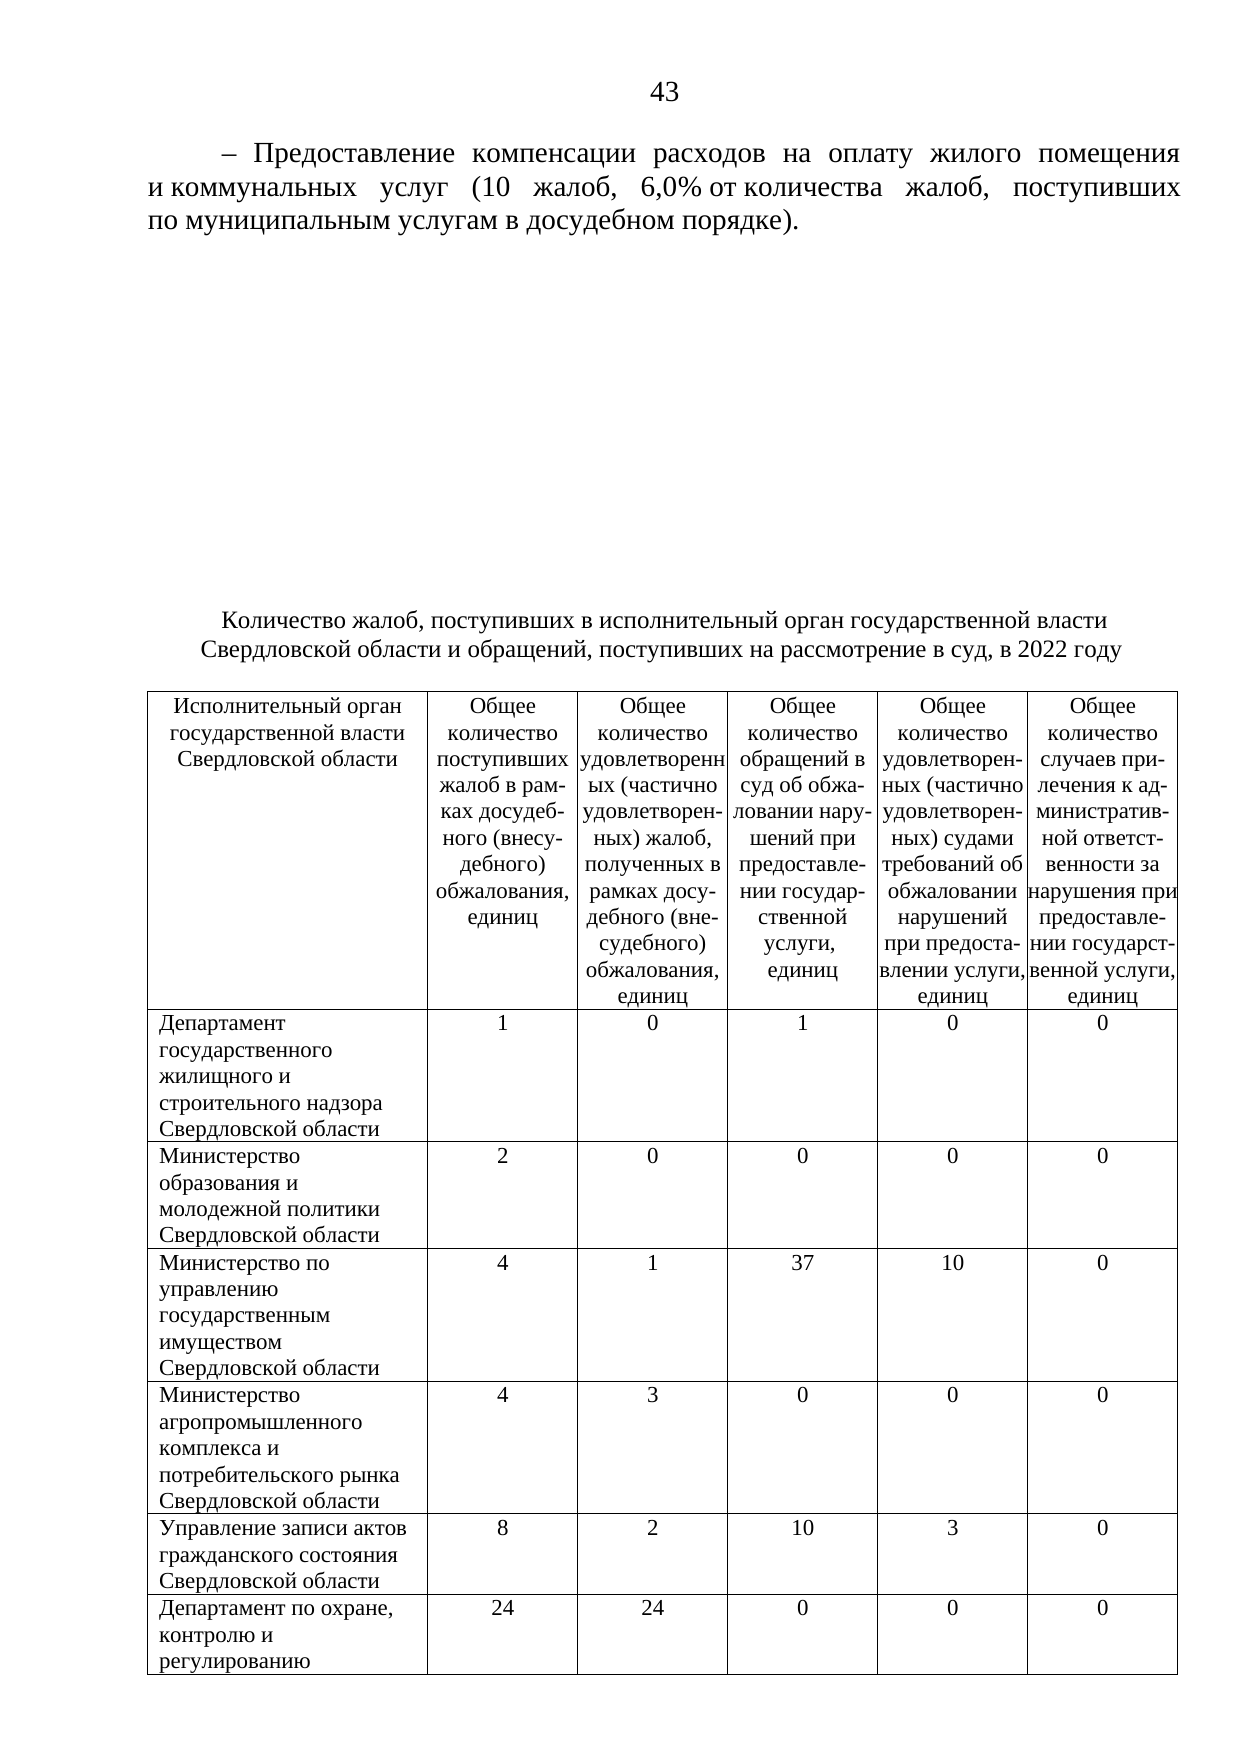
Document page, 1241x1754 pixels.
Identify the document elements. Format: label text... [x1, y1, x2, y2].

table_header Общее количество обращений в суд об обжа-ловании нару-шений при предоставле-нии государ-ственной услуги, единиц [728, 692, 877, 1008]
table_header Общее количество удовлетворенных (частично удовлетворен-ных) жалоб, полученных в рамках досу-дебного (вне-судебного) обжалования, единиц [578, 692, 727, 1008]
table_cell 24 [578, 1595, 727, 1673]
table_cell 3 [578, 1382, 727, 1513]
table_header Общее количество удовлетворен-ных (частично удовлетворен-ных) судами требований об обжаловании нарушений при предоста-влении услуги, единиц [878, 692, 1027, 1008]
table_cell 1 [728, 1010, 877, 1141]
table_cell 1 [578, 1249, 727, 1381]
table_cell Департамент государственного жилищного и строительного надзора Свердловской области [148, 1010, 427, 1141]
table_cell 2 [428, 1142, 577, 1248]
table_cell 0 [1028, 1010, 1177, 1141]
table_cell 37 [728, 1249, 877, 1381]
table_cell 0 [728, 1142, 877, 1248]
table_cell 0 [578, 1010, 727, 1141]
table_cell 0 [878, 1595, 1027, 1673]
table_cell 4 [428, 1249, 577, 1381]
table_cell 0 [1028, 1595, 1177, 1673]
text Количество жалоб, поступивших в исполнительный орган государственной власти Свердловской области и обращений, поступивших на рассмотрение в суд, в 2022 году [148, 605, 1181, 662]
table_header Исполнительный орган государственной власти Свердловской области [148, 692, 427, 1008]
table_cell 1 [428, 1010, 577, 1141]
table_cell 8 [428, 1514, 577, 1593]
table_cell 0 [878, 1010, 1027, 1141]
table_cell Министерство образования и молодежной политики Свердловской области [148, 1142, 427, 1248]
table_cell Управление записи актов гражданского состояния Свердловской области [148, 1514, 427, 1593]
table_cell 0 [1028, 1514, 1177, 1593]
table_cell 0 [878, 1382, 1027, 1513]
table_cell 0 [578, 1142, 727, 1248]
table_cell Министерство агропромышленного комплекса и потребительского рынка Свердловской области [148, 1382, 427, 1513]
table_cell 2 [578, 1514, 727, 1593]
table_cell 0 [728, 1382, 877, 1513]
table_cell Министерство по управлению государственным имуществом Свердловской области [148, 1249, 427, 1381]
table_cell 0 [878, 1142, 1027, 1248]
table_cell 0 [1028, 1382, 1177, 1513]
table_cell 10 [878, 1249, 1027, 1381]
table_cell 24 [428, 1595, 577, 1673]
table_cell 4 [428, 1382, 577, 1513]
table_cell 10 [728, 1514, 877, 1593]
table_header Общее количество поступивших жалоб в рам-ках досудеб-ного (внесу-дебного) обжалования, единиц [428, 692, 577, 1008]
text – Предоставление компенсации расходов на оплату жилого помещения и коммунальных услуг (10 жалоб, 6,0% от количества жалоб, поступивших по муниципальным услугам в досудебном порядке). [148, 135, 1181, 236]
table_cell 3 [878, 1514, 1027, 1593]
table_header Общее количество случаев при-лечения к ад-министратив-ной ответст-венности за нарушения при предоставле-нии государст-венной услуги, единиц [1028, 692, 1177, 1008]
table_cell 0 [1028, 1142, 1177, 1248]
table_cell 0 [728, 1595, 877, 1673]
table_cell Департамент по охране, контролю и регулированию [148, 1595, 427, 1673]
table_cell 0 [1028, 1249, 1177, 1381]
